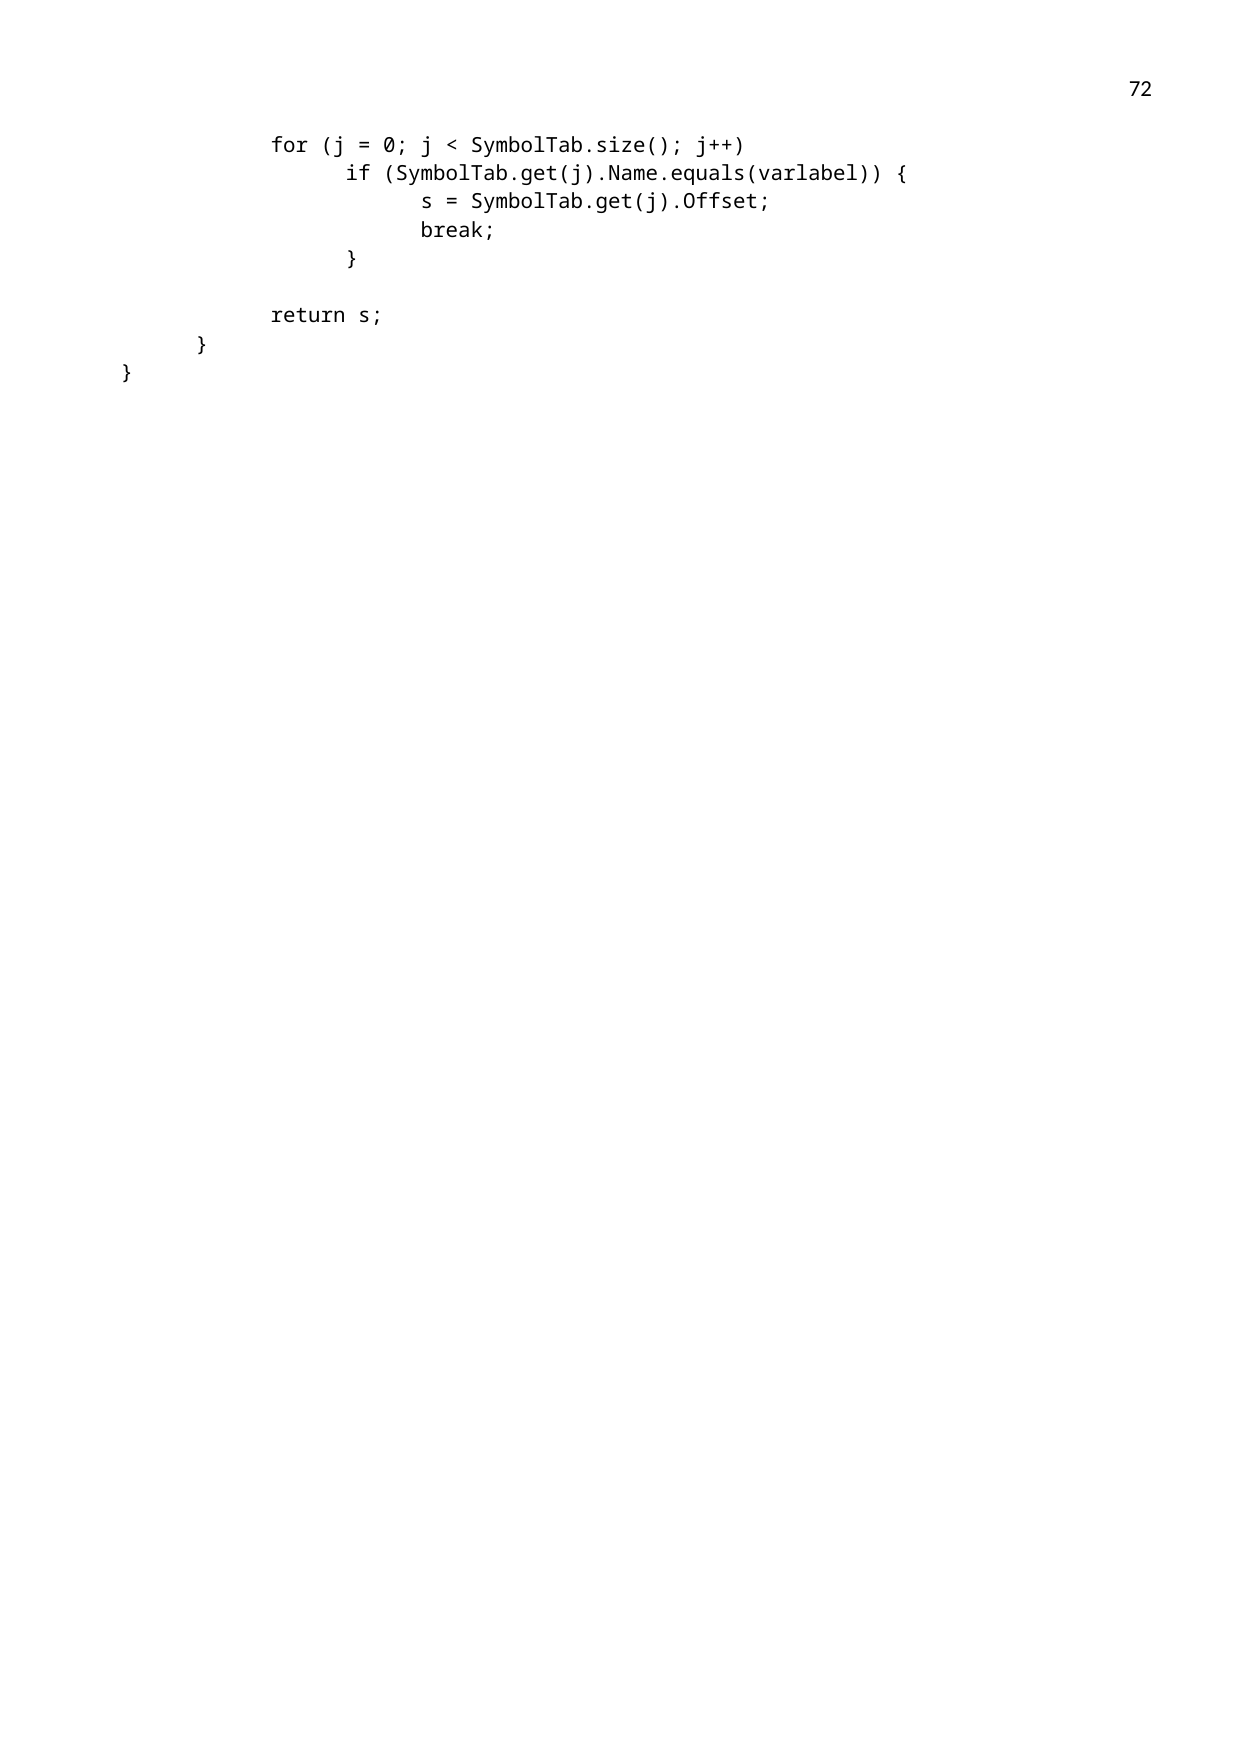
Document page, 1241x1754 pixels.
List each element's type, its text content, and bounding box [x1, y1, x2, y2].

text if (SymbolTab.get(j).Name.equals(varlabel)) { [120, 158, 1152, 187]
text } [120, 357, 1152, 386]
text s = SymbolTab.get(j).Offset; [120, 187, 1152, 215]
text break; [120, 215, 1152, 243]
text } [120, 243, 1152, 272]
text return s; [120, 300, 1152, 329]
text for (j = 0; j < SymbolTab.size(); j++) [120, 130, 1152, 158]
text } [120, 329, 1152, 357]
